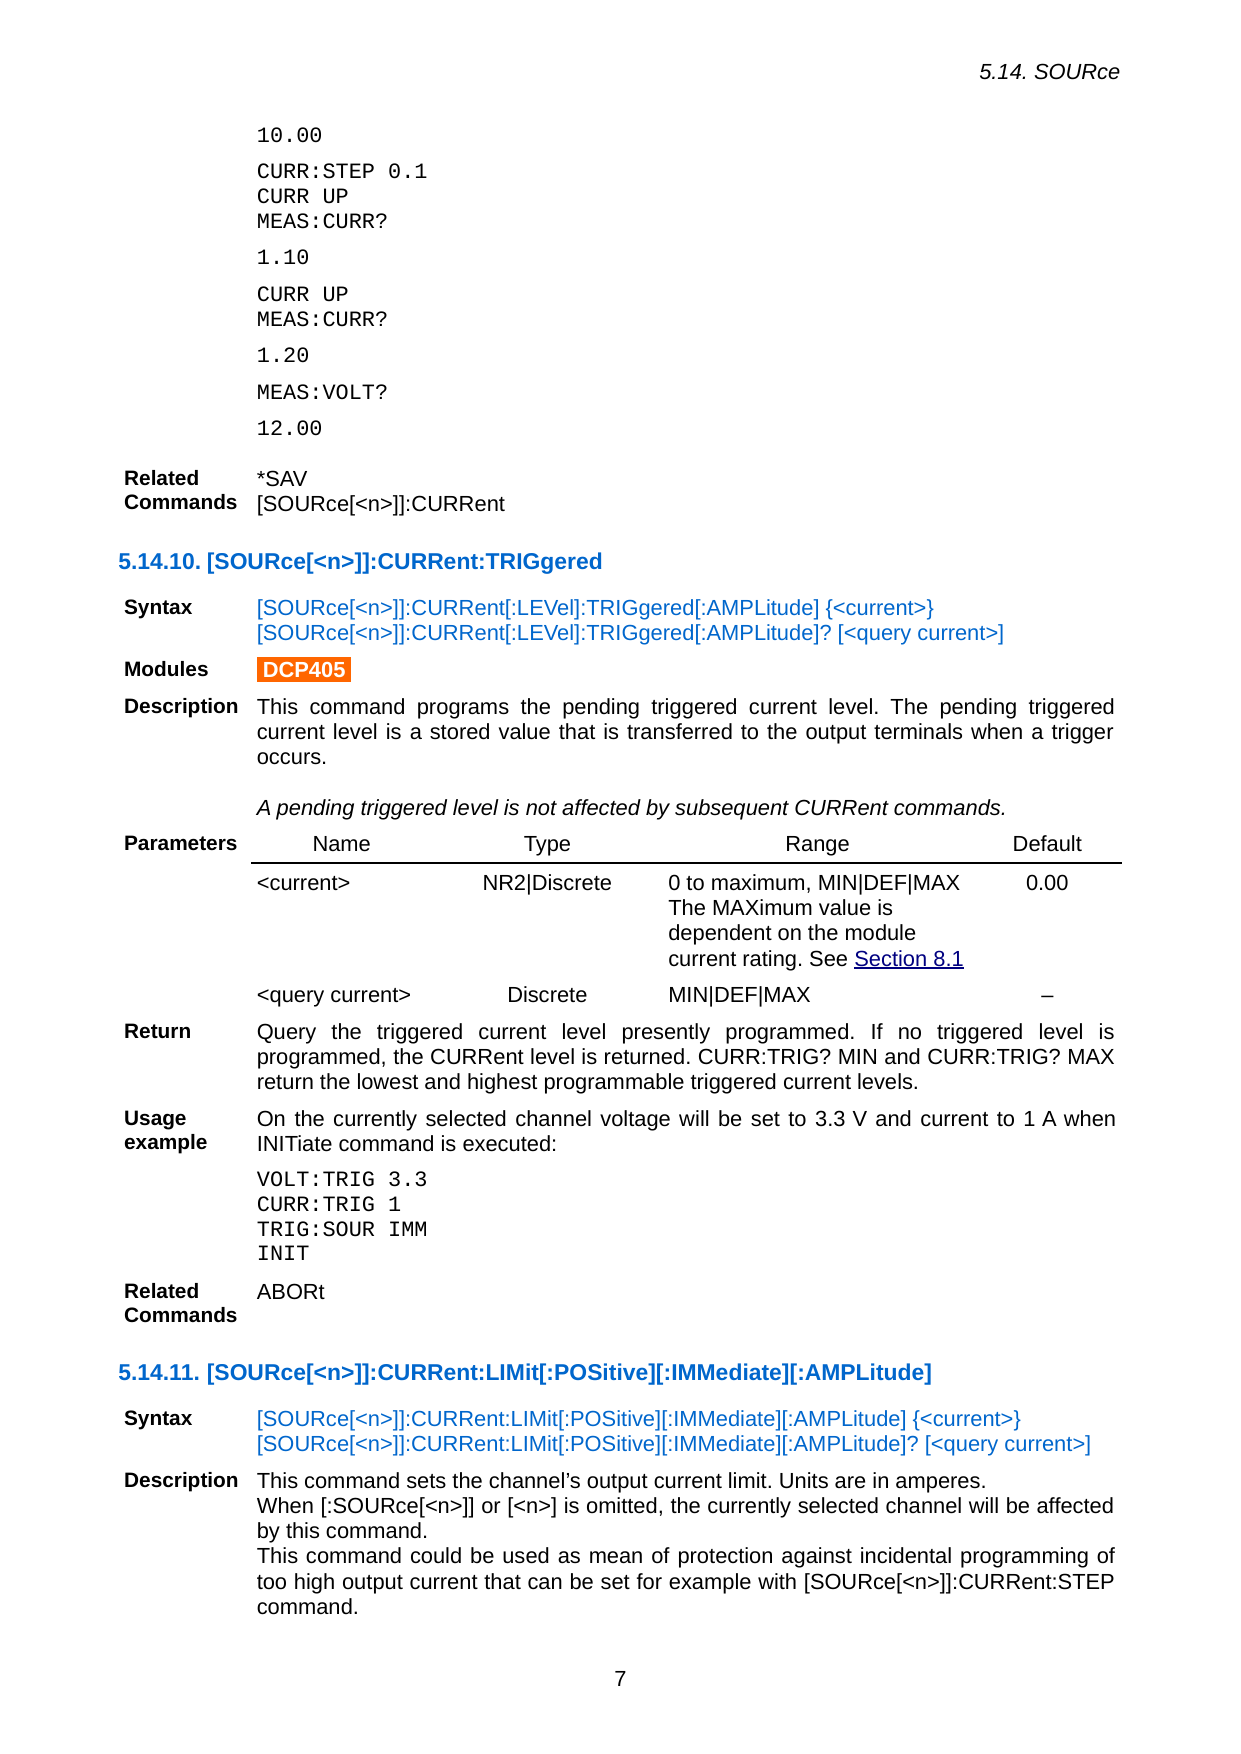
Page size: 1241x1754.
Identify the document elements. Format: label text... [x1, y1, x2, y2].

table_cell 0.00 [973, 864, 1122, 976]
table_cell Description [118, 688, 251, 825]
subtitle [SOURce[<n>]]:CURRent:TRIGgered [118, 548, 1122, 574]
table_header Syntax [118, 1400, 251, 1462]
table_cell Default [973, 825, 1122, 862]
table_cell Return [118, 1013, 251, 1100]
table_cell – [973, 976, 1122, 1013]
table_cell DCP405 [251, 651, 1122, 688]
table_cell *SAV [SOURce[<n>]]:CURRent [251, 460, 1122, 522]
table_cell Type [432, 825, 662, 862]
table_cell This command programs the pending triggered current level. The pending triggered current level is a stored value that is transferred to the output terminals when a trigger occurs. A pending triggered level is not affected by subsequent CURRent commands. [251, 688, 1122, 825]
table_cell MIN|DEF|MAX [662, 976, 973, 1013]
table_cell On the currently selected channel voltage will be set to 3.3 V and current to 1 A when INITiate command is executed: VOLT:TRIG 3.3 CURR:TRIG 1 TRIG:SOUR IMM INIT [251, 1100, 1122, 1273]
table_cell Modules [118, 651, 251, 688]
table_cell 0 to maximum, MIN|DEF|MAX The MAXimum value is dependent on the module current rating. See Section 8.1 [662, 864, 973, 976]
table_cell <query current> [251, 976, 432, 1013]
table_cell <current> [251, 864, 432, 976]
table_cell Related Commands [118, 1273, 251, 1332]
table_cell [118, 106, 251, 460]
table_cell Discrete [432, 976, 662, 1013]
table_cell Related Commands [118, 460, 251, 522]
table_cell Range [662, 825, 973, 862]
subtitle [SOURce[<n>]]:CURRent:LIMit[:POSitive][:IMMediate][:AMPLitude] [118, 1359, 1122, 1385]
table_header Syntax [118, 589, 251, 651]
table_cell [118, 976, 251, 1013]
table_header [SOURce[<n>]]:CURRent:LIMit[:POSitive][:IMMediate][:AMPLitude] {<current>} [SOURce[<n>]]:CURRent:LIMit[:POSitive][:IMMediate][:AMPLitude]? [<query current>] [251, 1400, 1122, 1462]
table_cell Parameters [118, 825, 251, 976]
table_cell This command sets the channel’s output current limit. Units are in amperes. When [:SOURce[<n>]] or [<n>] is omitted, the currently selected channel will be affected by this command. This command could be used as mean of protection against incidental programming of too high output current that can be set for example with [SOURce[<n>]]:CURRent:STEP command. [251, 1462, 1122, 1625]
table_cell Query the triggered current level presently programmed. If no triggered level is programmed, the CURRent level is returned. CURR:TRIG? MIN and CURR:TRIG? MAX return the lowest and highest programmable triggered current levels. [251, 1013, 1122, 1100]
table_cell Description [118, 1462, 251, 1625]
table_cell Name [251, 825, 432, 862]
table_cell NR2|Discrete [432, 864, 662, 976]
table_header [SOURce[<n>]]:CURRent[:LEVel]:TRIGgered[:AMPLitude] {<current>} [SOURce[<n>]]:CURRent[:LEVel]:TRIGgered[:AMPLitude]? [<query current>] [251, 589, 1122, 651]
table_cell ABORt [251, 1273, 1122, 1332]
table_cell 10.00 CURR:STEP 0.1 CURR UP MEAS:CURR? 1.10 CURR UP MEAS:CURR? 1.20 MEAS:VOLT? 12.00 [251, 106, 1122, 460]
table_cell Usage example [118, 1100, 251, 1273]
